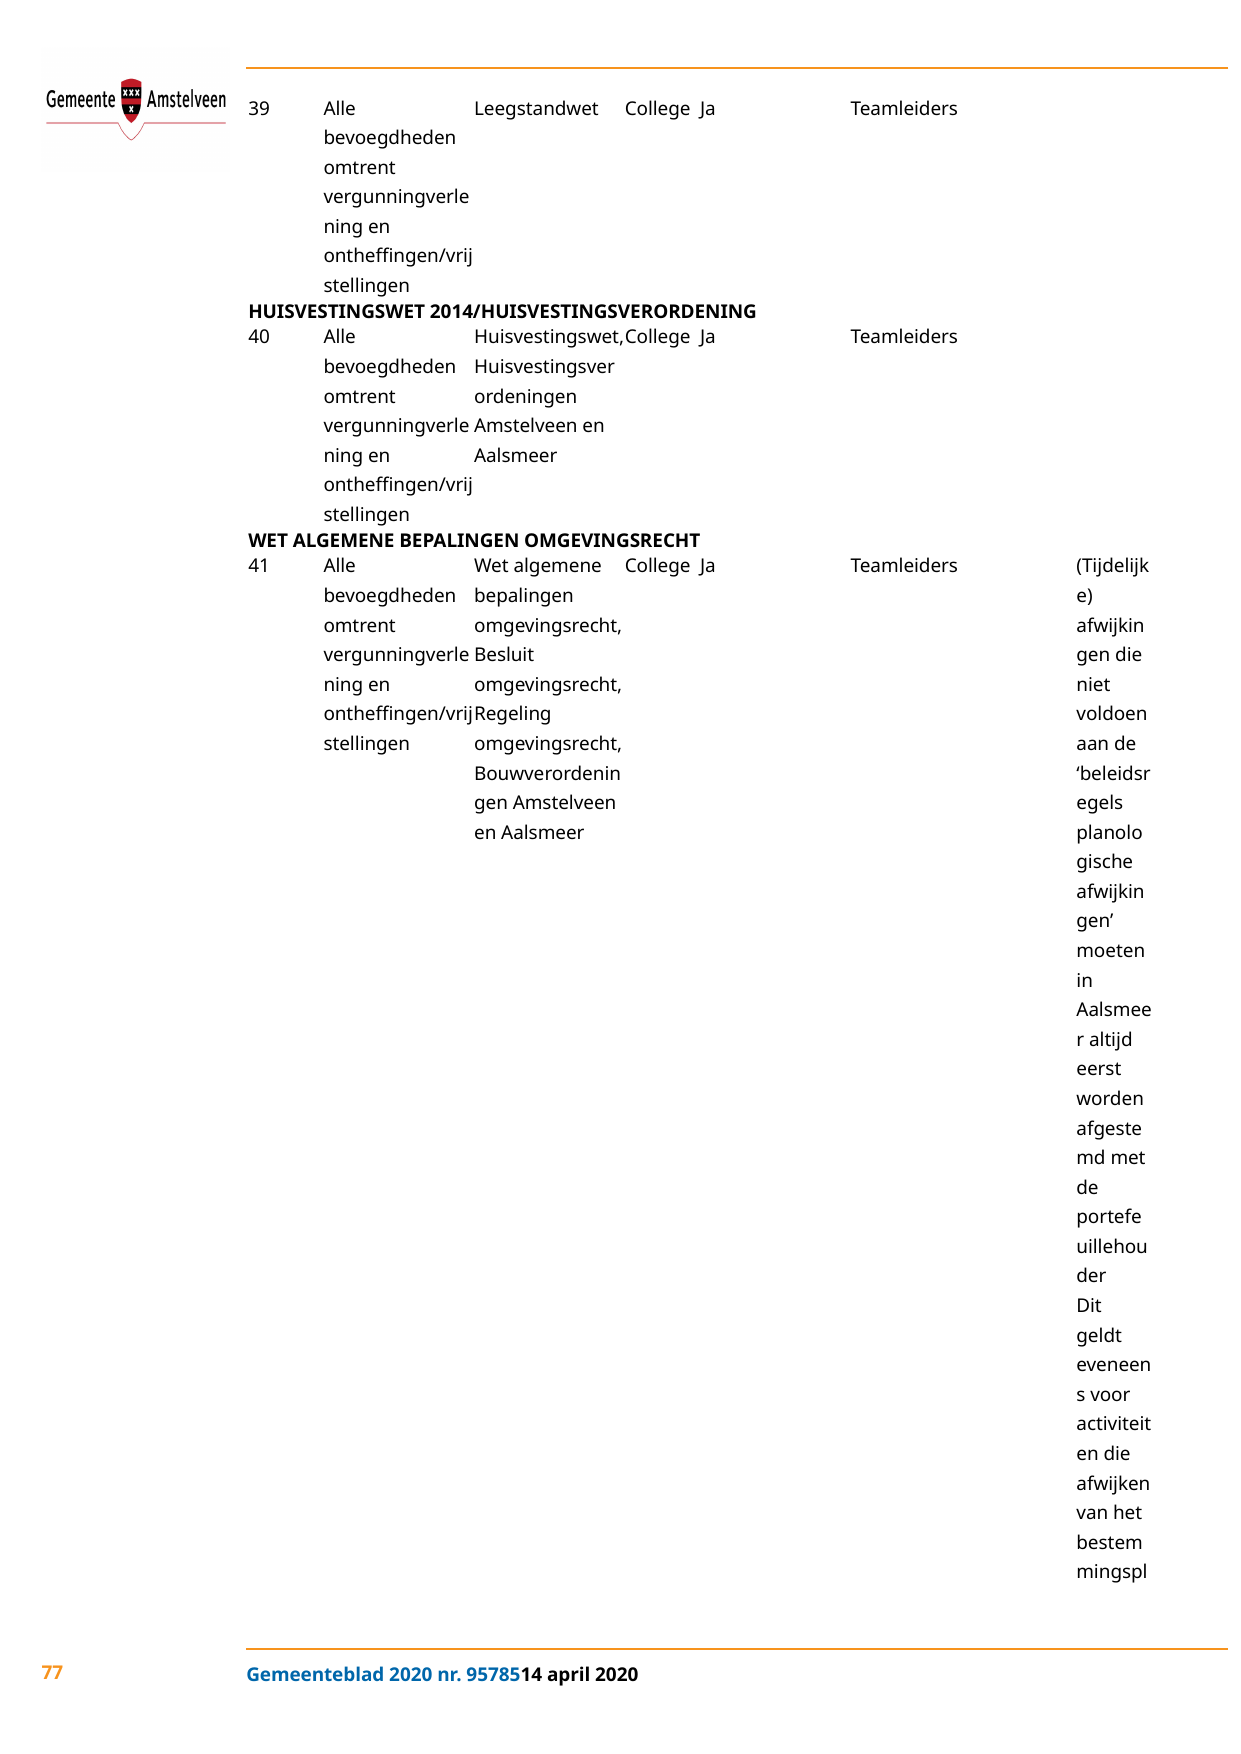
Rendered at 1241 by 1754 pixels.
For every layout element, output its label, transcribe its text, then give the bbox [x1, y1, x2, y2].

table_cell Ja [700, 553, 850, 1584]
table_cell Leegstandwet [474, 95, 624, 298]
table_cell Alle bevoegdheden omtrent vergunningverlening en ontheffingen/vrijstellingen [323, 95, 474, 298]
table_cell College [625, 324, 700, 527]
table_cell Huisvestingswet, Huisvestingsverordeningen Amstelveen en Aalsmeer [474, 324, 624, 527]
table_cell (Tijdelijke) afwijkingen die niet voldoen aan de ‘beleidsregels planologische afwijkingen’ moeten in Aalsmeer altijd eerst worden afgestemd met de portefeuillehouder Dit geldt eveneens voor activiteiten die afwijken van het bestemmingspl [1076, 553, 1152, 1584]
table_cell 39 [248, 95, 323, 298]
table_cell Alle bevoegdheden omtrent vergunningverlening en ontheffingen/vrijstellingen [323, 324, 474, 527]
table_cell Wet algemene bepalingen omgevingsrecht, Besluit omgevingsrecht, Regeling omgevingsrecht, Bouwverordeningen Amstelveen en Aalsmeer [474, 553, 624, 1584]
picture [41, 47, 231, 172]
table_cell Teamleiders [850, 95, 1076, 298]
table_cell College [625, 553, 700, 1584]
table_cell [1076, 95, 1152, 298]
table_cell [1076, 324, 1152, 527]
table_cell Teamleiders [850, 324, 1076, 527]
table_cell Alle bevoegdheden omtrent vergunningverlening en ontheffingen/vrijstellingen [323, 553, 474, 1584]
table_cell 40 [248, 324, 323, 527]
table_cell HUISVESTINGSWET 2014/HUISVESTINGSVERORDENING [248, 298, 1152, 324]
table_cell Teamleiders [850, 553, 1076, 1584]
table_cell Ja [700, 324, 850, 527]
table_cell 41 [248, 553, 323, 1584]
table_cell Ja [700, 95, 850, 298]
table_cell WET ALGEMENE BEPALINGEN OMGEVINGSRECHT [248, 527, 1152, 553]
table_cell College [625, 95, 700, 298]
